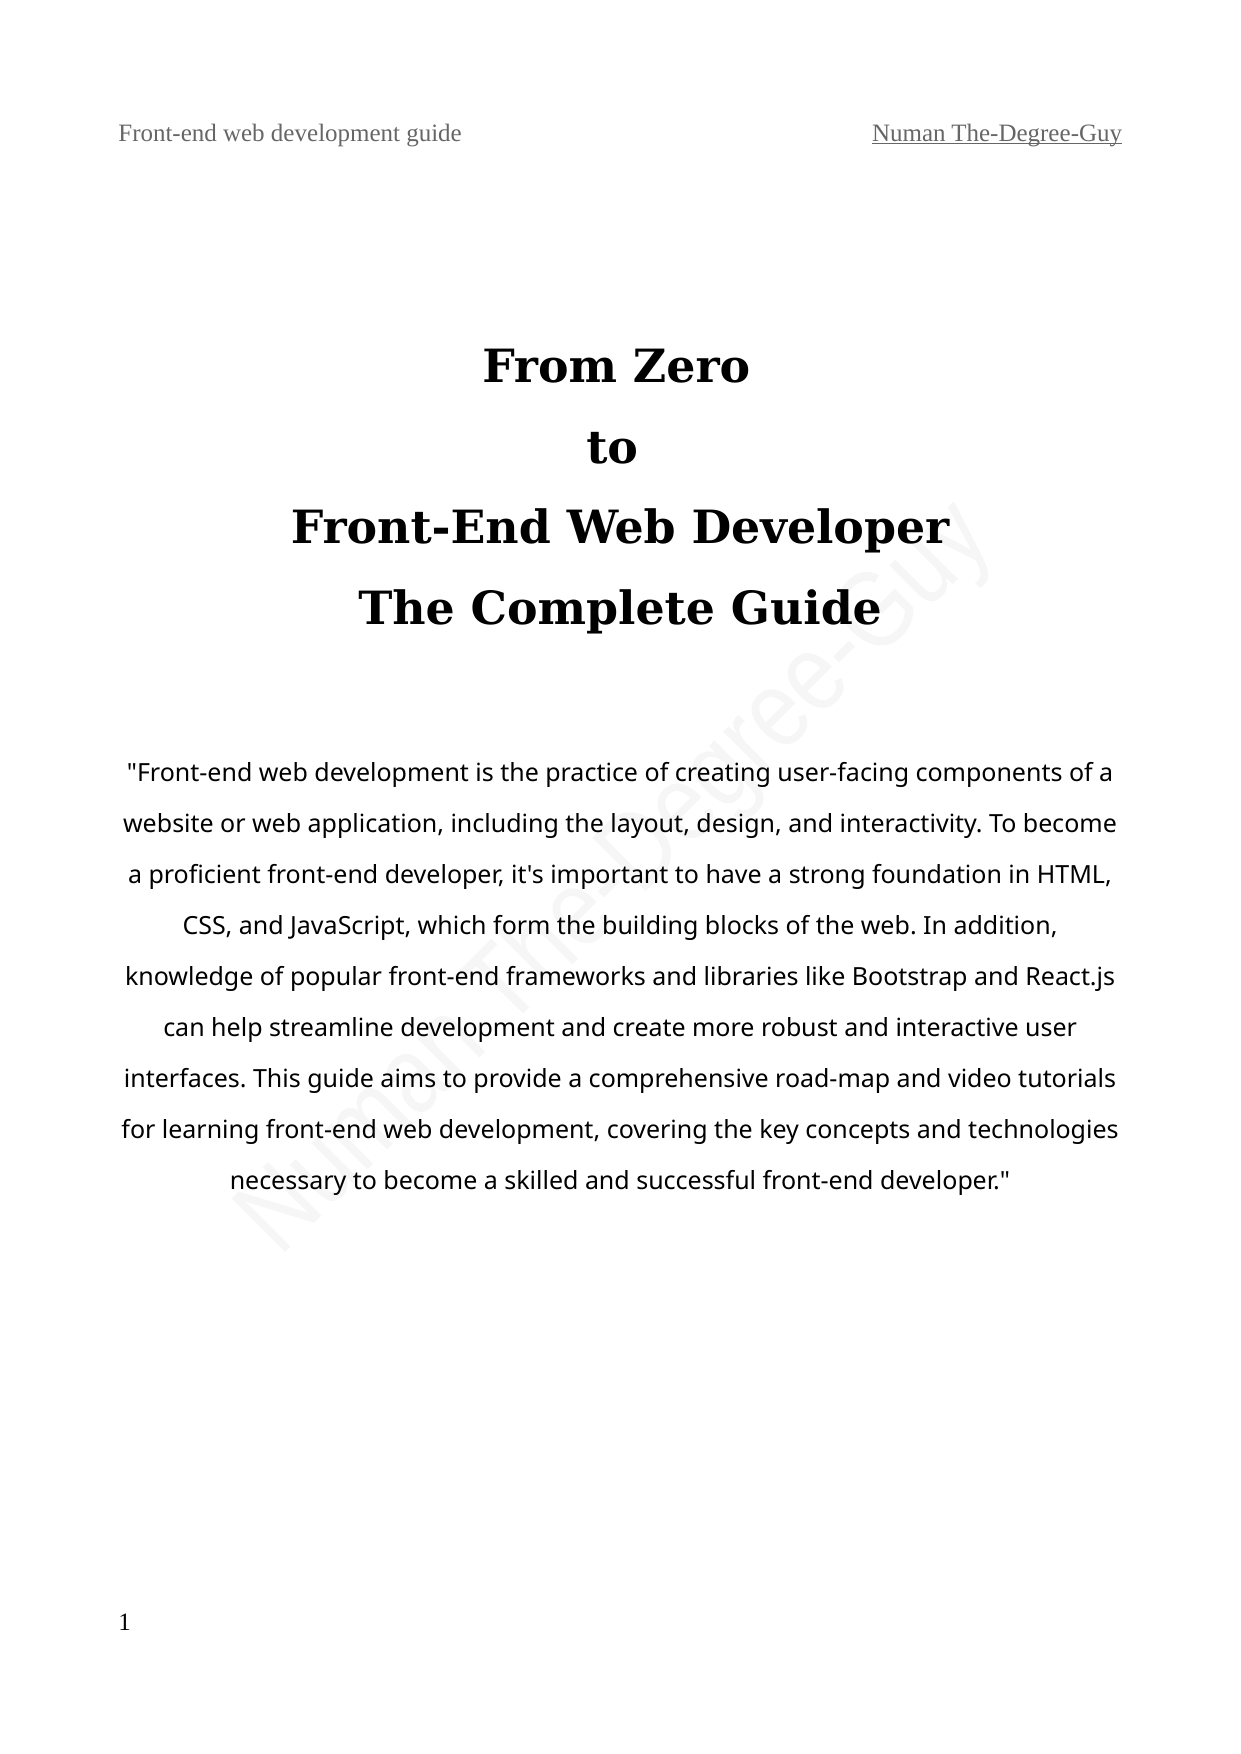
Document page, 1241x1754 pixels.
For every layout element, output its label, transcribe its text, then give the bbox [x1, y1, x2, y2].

text [955, 501, 1122, 555]
text From Zero to [118, 176, 1122, 474]
text Front-End Web Developer [118, 501, 969, 555]
text The Complete Guide "Front-end web development is the practice of creating user-facing components of a website or web application, including the layout, design, and interactivity. To become a proficient front-end developer, it's important to have a strong foundation in HTML, CSS, and JavaScript, which form the building blocks of the web. In addition, knowledge of popular front-end frameworks and libraries like Bootstrap and React.js can help streamline development and create more robust and interactive user interfaces. This guide aims to provide a comprehensive road-map and video tutorials for learning front-end web development, covering the key concepts and technologies necessary to become a skilled and successful front-end developer." [118, 582, 1122, 1350]
